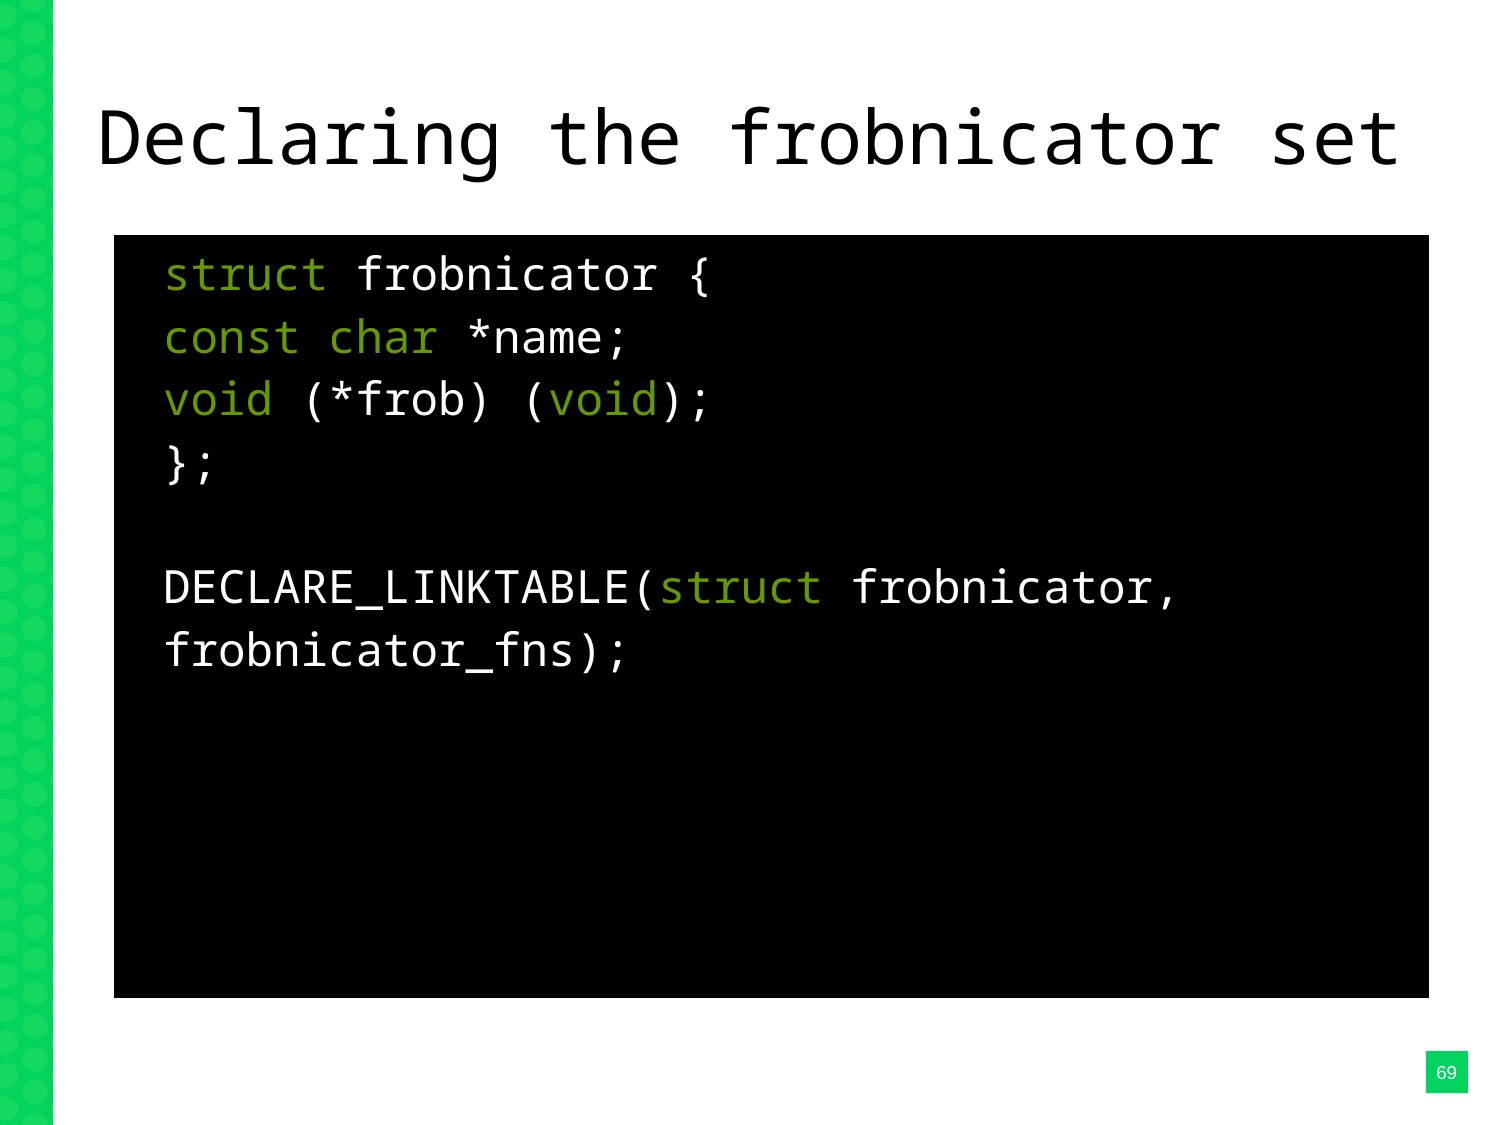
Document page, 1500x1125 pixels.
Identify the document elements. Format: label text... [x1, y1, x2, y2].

picture [0, 0, 53, 1125]
title Declaring the frobnicator set [75, 42, 1426, 229]
text_box [1425, 1051, 1468, 1094]
table_header struct frobnicator { const char *name; void (*frob) (void); }; DECLARE_LINKTABLE(struct frobnicator, frobnicator_fns); [114, 235, 1429, 998]
